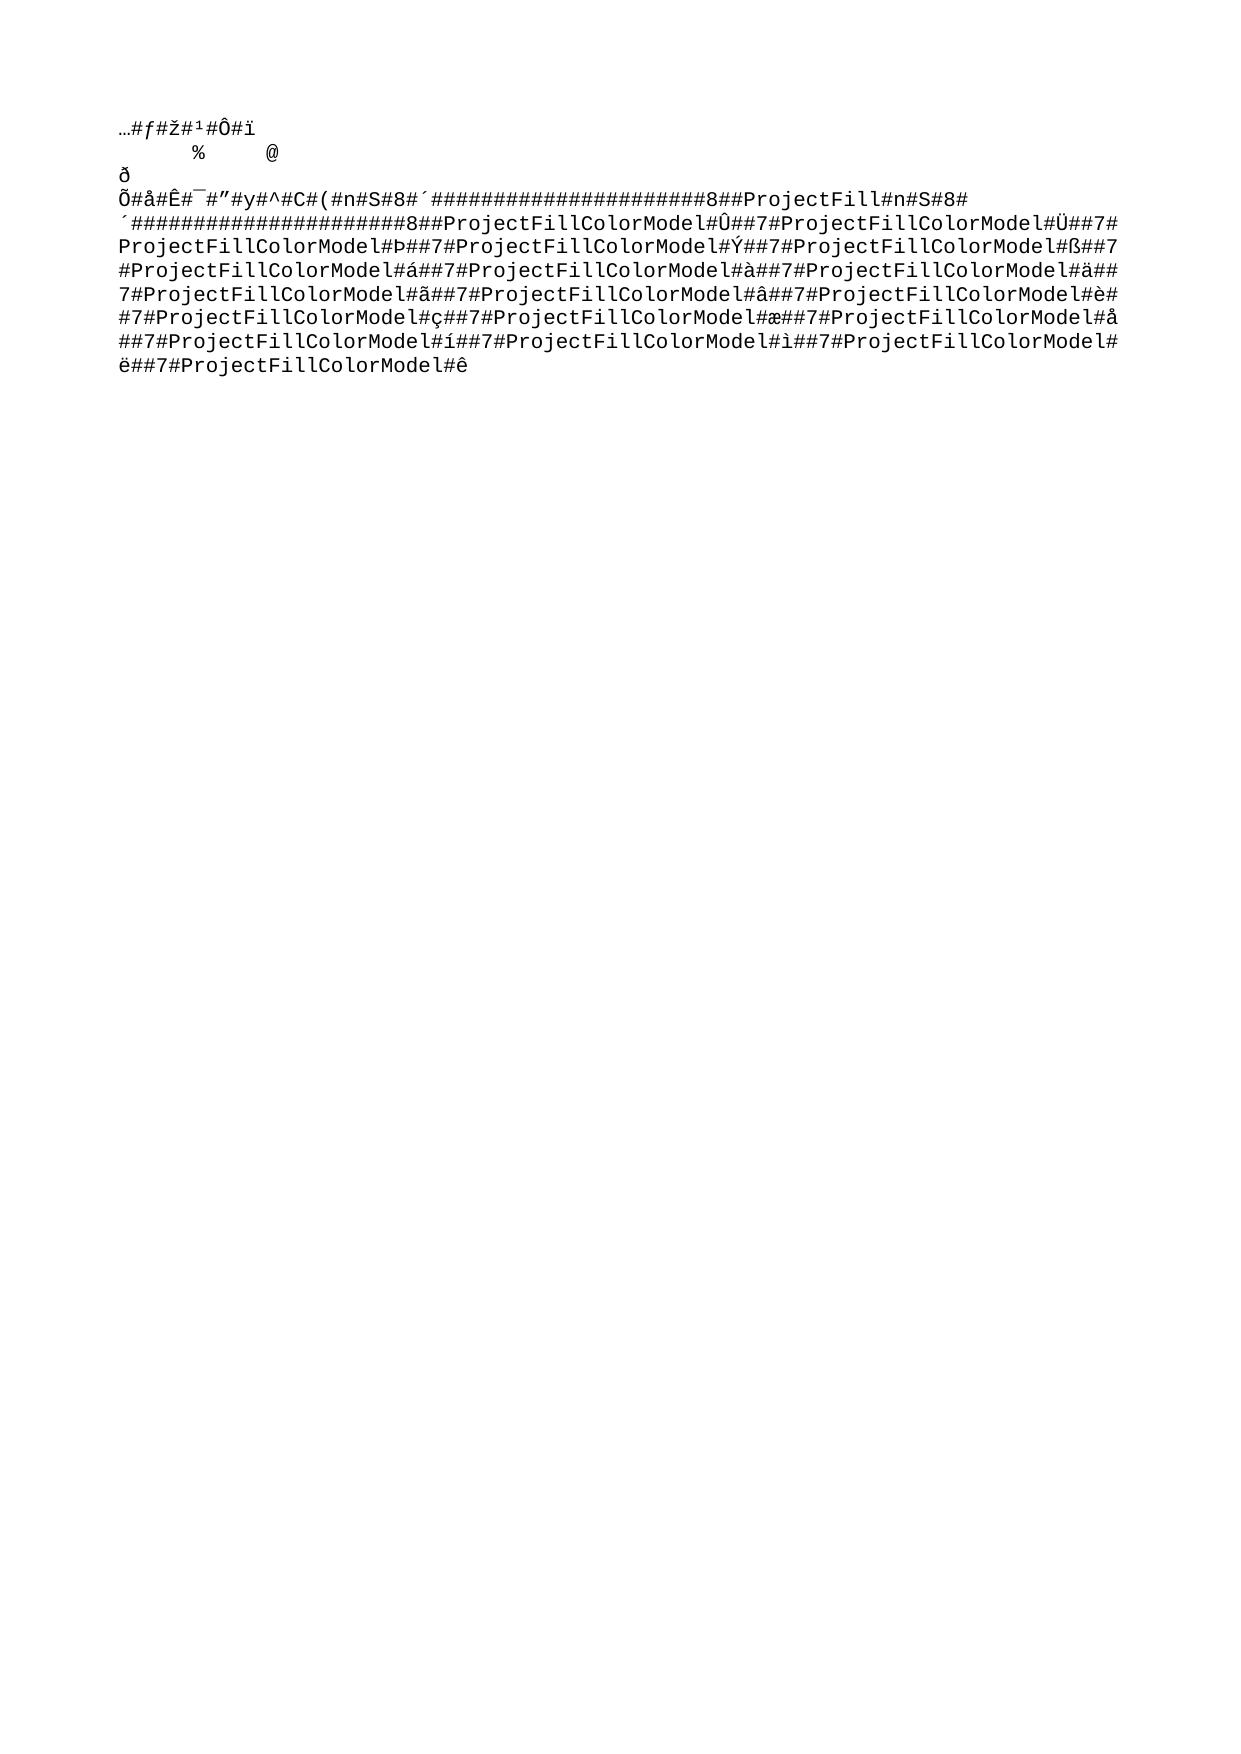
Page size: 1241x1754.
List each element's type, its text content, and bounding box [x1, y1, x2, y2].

text …#ƒ#ž#¹#Ô#ï % @ ð Õ#å#Ê#¯#”#y#^#C#(#n#S#8#´######################8##ProjectFill#n#S#8#´######################8##ProjectFillColorModel#Û##7#ProjectFillColorModel#Ü##7#ProjectFillColorModel#Þ##7#ProjectFillColorModel#Ý##7#ProjectFillColorModel#ß##7#ProjectFillColorModel#á##7#ProjectFillColorModel#à##7#ProjectFillColorModel#ä##7#ProjectFillColorModel#ã##7#ProjectFillColorModel#â##7#ProjectFillColorModel#è##7#ProjectFillColorModel#ç##7#ProjectFillColorModel#æ##7#ProjectFillColorModel#å##7#ProjectFillColorModel#í##7#ProjectFillColorModel#ì##7#ProjectFillColorModel#ë##7#ProjectFillColorModel#ê [118, 118, 1122, 378]
